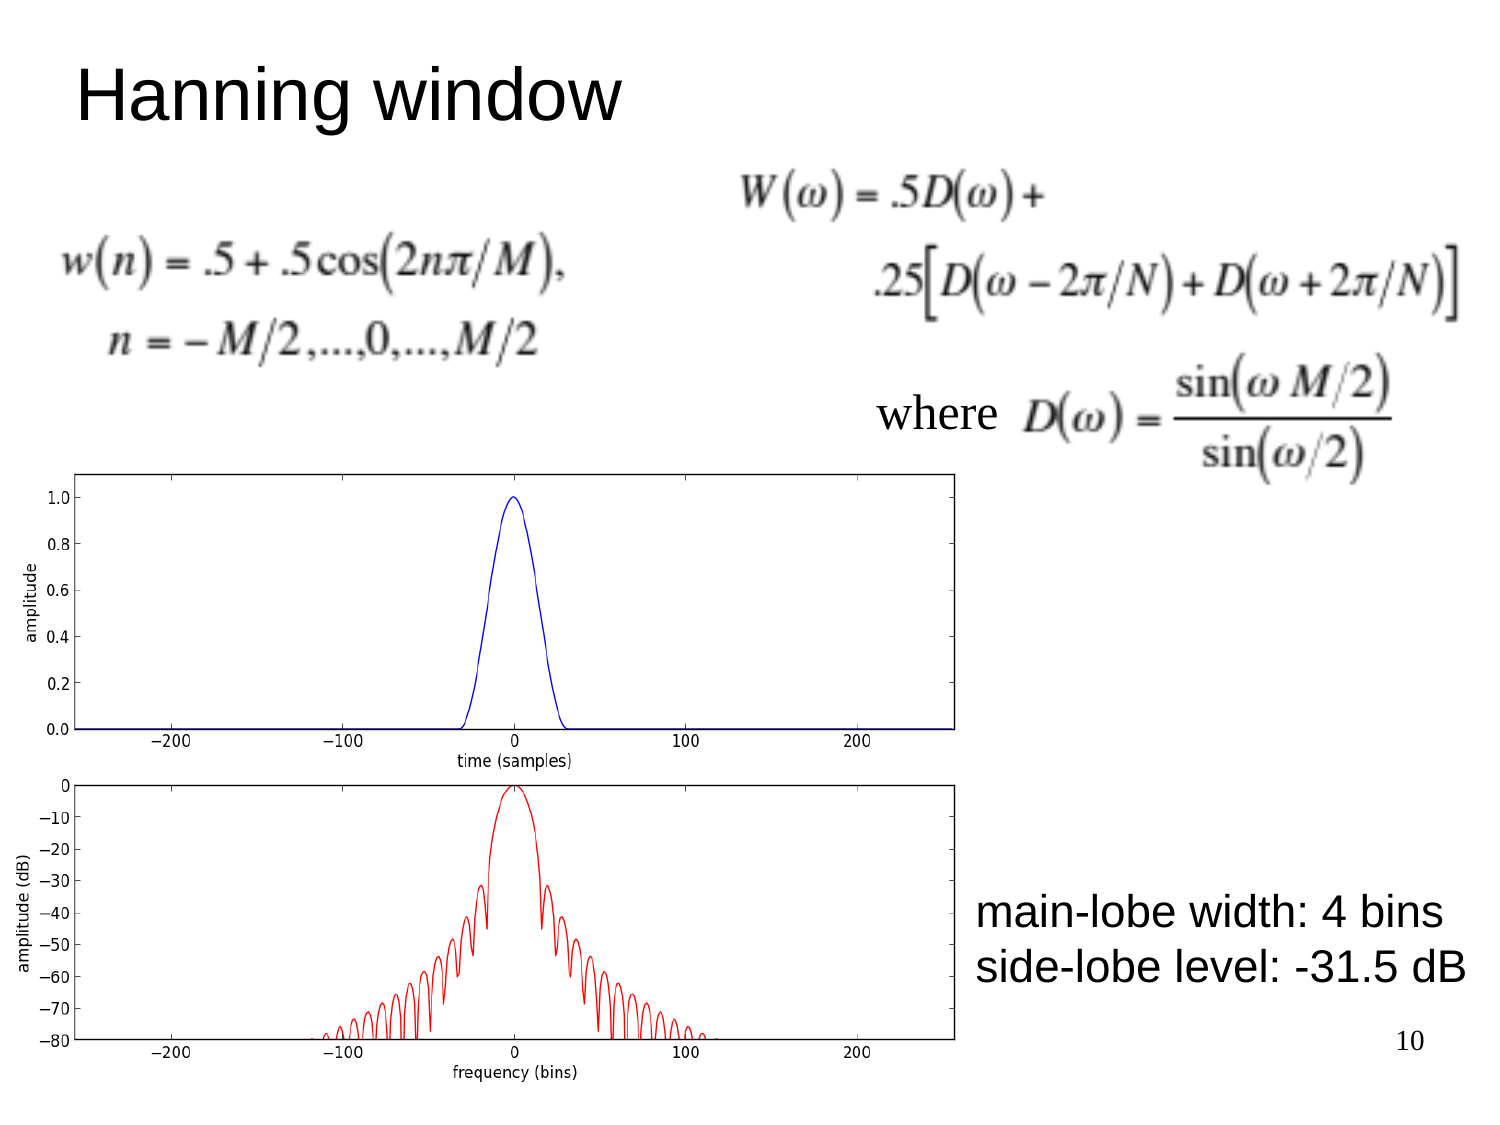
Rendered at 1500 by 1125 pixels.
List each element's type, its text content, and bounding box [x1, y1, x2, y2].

picture [55, 224, 661, 369]
text_box main-lobe width: 4 bins side-lobe level: -31.5 dB [973, 870, 1483, 1000]
picture [5, 449, 973, 1095]
title Hanning window [75, 27, 1425, 163]
picture [735, 164, 1461, 324]
picture [1016, 348, 1393, 485]
text_box where [861, 372, 1014, 448]
